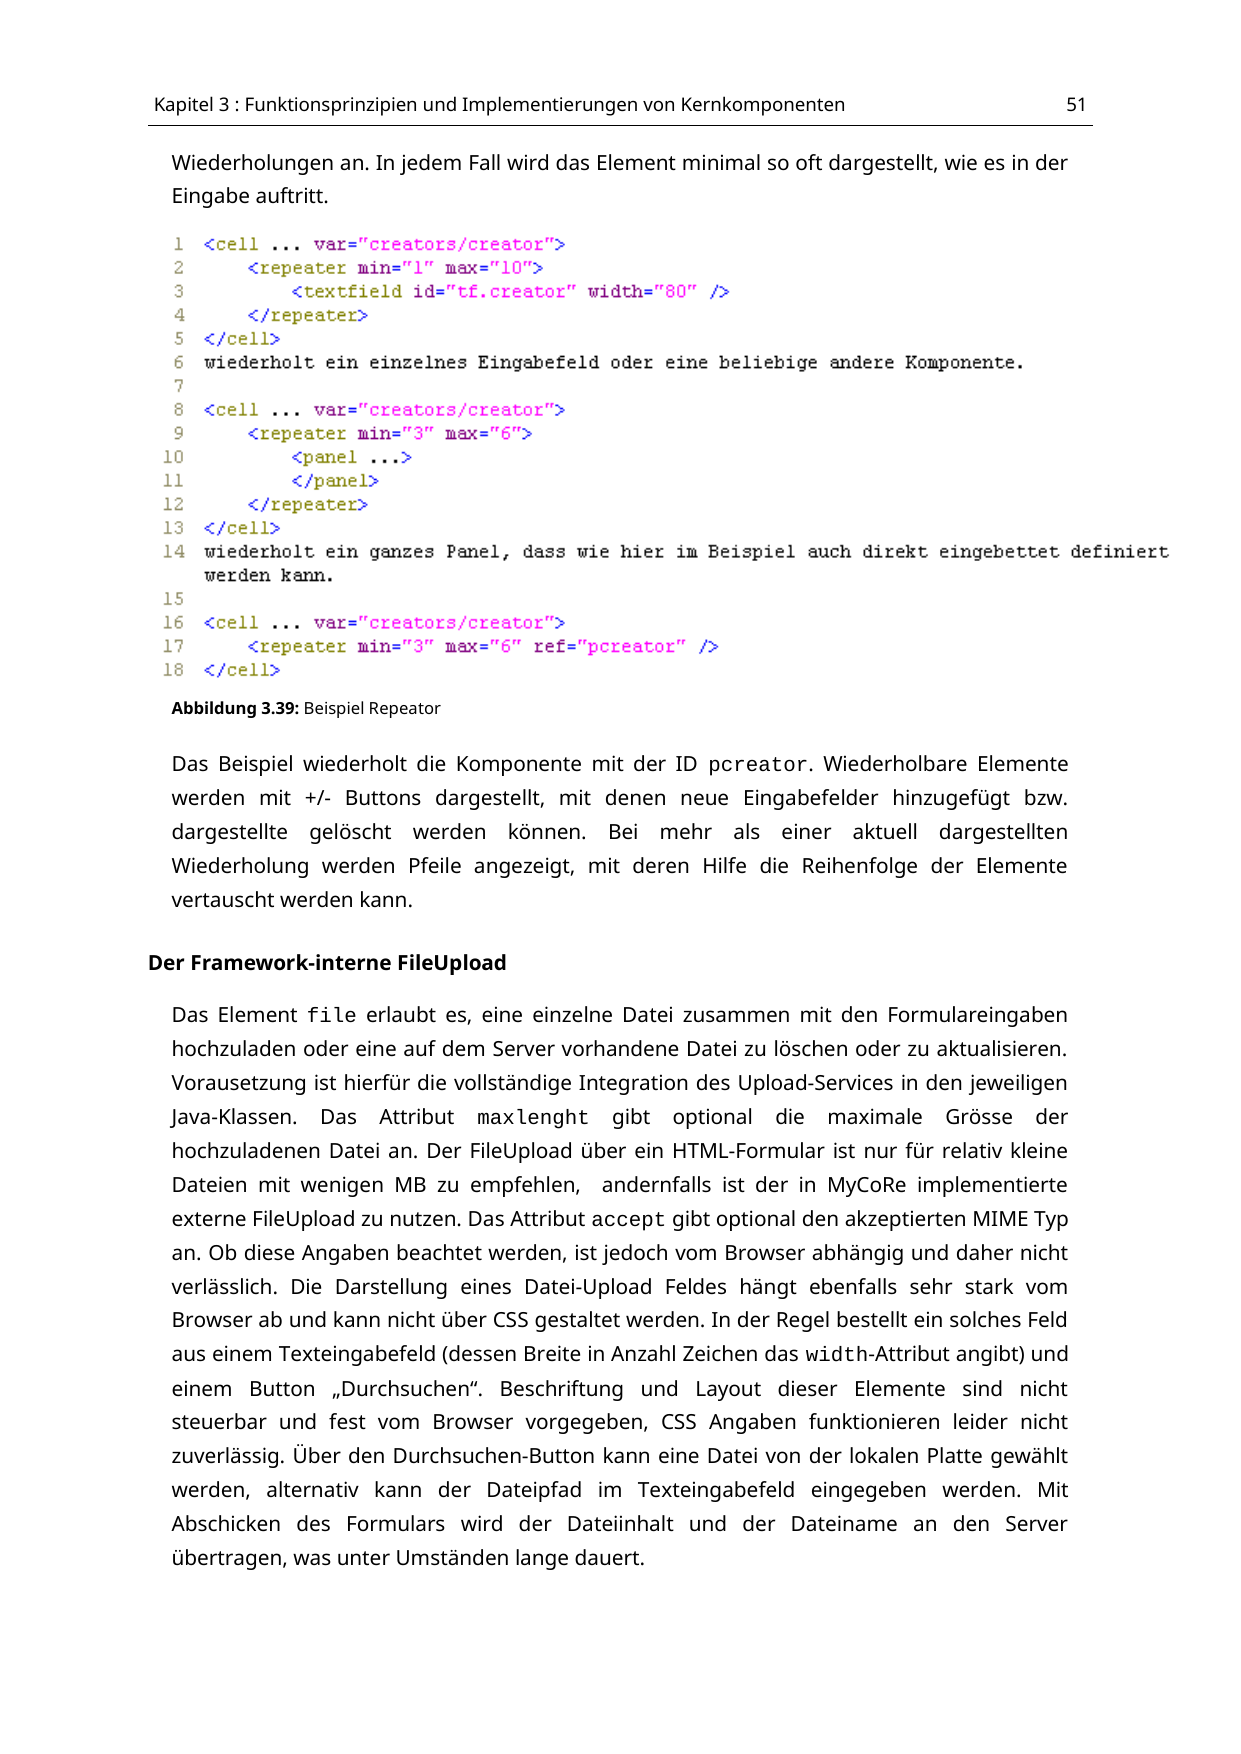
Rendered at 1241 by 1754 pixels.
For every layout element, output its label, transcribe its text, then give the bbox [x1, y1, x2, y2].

text [171, 222, 1069, 233]
subtitle Der Framework-interne FileUpload [148, 948, 1092, 976]
text Wiederholungen an. In jedem Fall wird das Element minimal so oft dargestellt, wie es in der Eingabe auftritt. [171, 148, 1069, 210]
text Das Beispiel wiederholt die Komponente mit der ID pcreator. Wiederholbare Elemente werden mit +/- Buttons dargestellt, mit denen neue Eingabefelder hinzugefügt bzw. dargestellte gelöscht werden können. Bei mehr als einer aktuell dargestellten Wiederholung werden Pfeile angezeigt, mit deren Hilfe die Reihenfolge der Elemente vertauscht werden kann. [148, 681, 1069, 913]
text Das Element file erlaubt es, eine einzelne Datei zusammen mit den Formulareingaben hochzuladen oder eine auf dem Server vorhandene Datei zu löschen oder zu aktualisieren. Vorausetzung ist hierfür die vollständige Integration des Upload-Services in den jeweiligen Java-Klassen. Das Attribut maxlenght gibt optional die maximale Grösse der hochzuladenen Datei an. Der FileUpload über ein HTML-Formular ist nur für relativ kleine Dateien mit wenigen MB zu empfehlen, andernfalls ist der in MyCoRe implementierte externe FileUpload zu nutzen. Das Attribut accept gibt optional den akzeptierten MIME Typ an. Ob diese Angaben beachtet werden, ist jedoch vom Browser abhängig und daher nicht verlässlich. Die Darstellung eines Datei-Upload Feldes hängt ebenfalls sehr stark vom Browser ab und kann nicht über CSS gestaltet werden. In der Regel bestellt ein solches Feld aus einem Texteingabefeld (dessen Breite in Anzahl Zeichen das width-Attribut angibt) und einem Button „Durchsuchen“. Beschriftung und Layout dieser Elemente sind nicht steuerbar und fest vom Browser vorgegeben, CSS Angaben funktionieren leider nicht zuverlässig. Über den Durchsuchen-Button kann eine Datei von der lokalen Platte gewählt werden, alternativ kann der Dateipfad im Texteingabefeld eingegeben werden. Mit Abschicken des Formulars wird der Dateiinhalt und der Dateiname an den Server übertragen, was unter Umständen lange dauert. [171, 1000, 1069, 1571]
text Abbildung 3.39: Beispiel Repeator [171, 681, 1166, 720]
